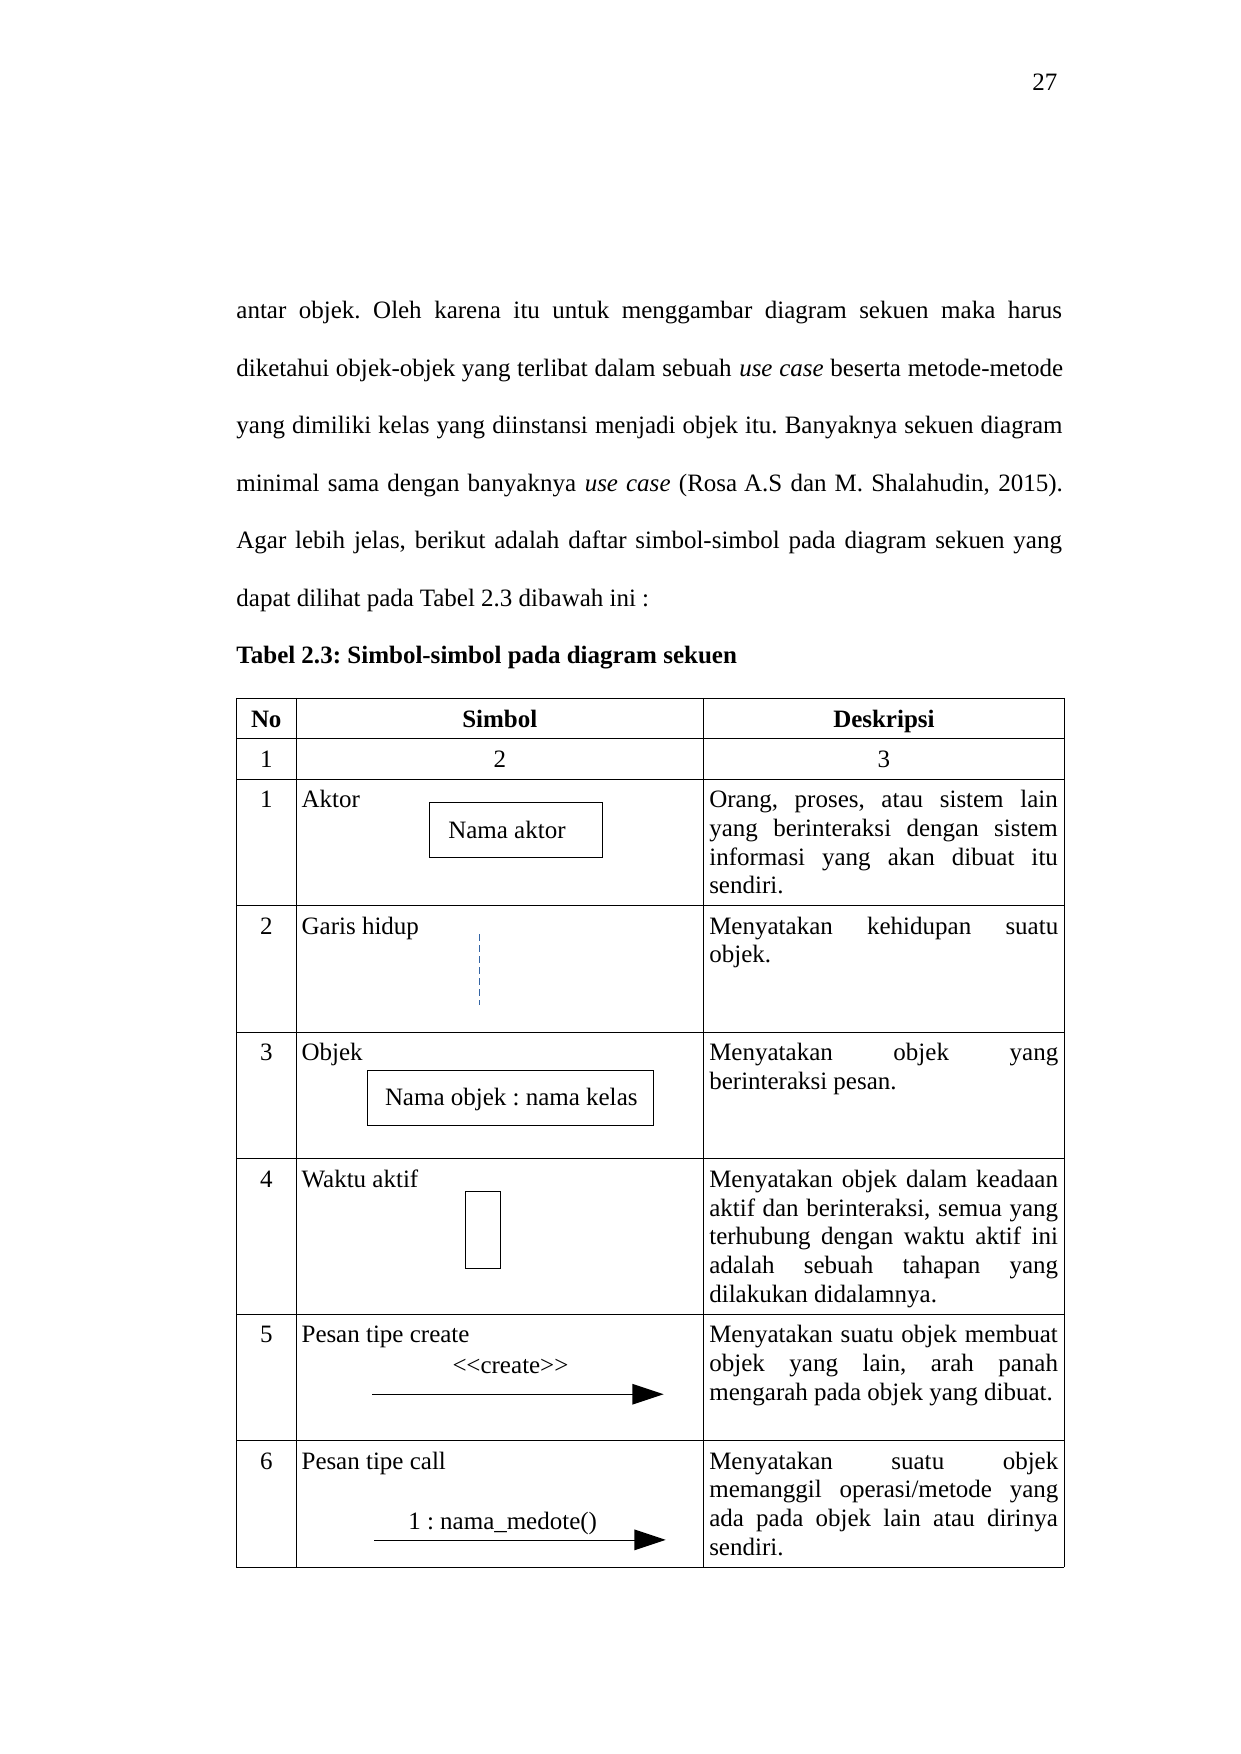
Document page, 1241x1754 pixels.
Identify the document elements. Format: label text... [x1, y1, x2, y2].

table_cell Aktor [297, 780, 703, 905]
table_cell 6 [237, 1441, 296, 1567]
table_cell 2 [237, 906, 296, 1032]
table_cell 5 [237, 1315, 296, 1440]
table_header Deskripsi [704, 699, 1064, 738]
table_cell 3 [237, 1033, 296, 1158]
table_cell 4 [237, 1159, 296, 1313]
table_cell Menyatakan kehidupan suatu objek. [704, 906, 1064, 1032]
table_cell Pesan tipe call [297, 1441, 703, 1567]
table_cell Pesan tipe create [297, 1315, 703, 1440]
table_cell Menyatakan objek yang berinteraksi pesan. [704, 1033, 1064, 1158]
table_cell Orang, proses, atau sistem lain yang berinteraksi dengan sistem informasi yang akan dibuat itu sendiri. [704, 780, 1064, 905]
table_cell 1 [237, 780, 296, 905]
table_cell Menyatakan suatu objek membuat objek yang lain, arah panah mengarah pada objek yang dibuat. [704, 1315, 1064, 1440]
table_header Simbol [297, 699, 703, 738]
table_cell Garis hidup [297, 906, 703, 1032]
table_header No [237, 699, 296, 738]
text Tabel 2.3: Simbol-simbol pada diagram sekuen [236, 640, 1063, 669]
table_cell 1 [237, 739, 296, 778]
table_cell 2 [297, 739, 703, 778]
table_cell Menyatakan suatu objek memanggil operasi/metode yang ada pada objek lain atau dirinya sendiri. [704, 1441, 1064, 1567]
text antar objek. Oleh karena itu untuk menggambar diagram sekuen maka harus diketahui objek-objek yang terlibat dalam sebuah use case beserta metode-metode yang dimiliki kelas yang diinstansi menjadi objek itu. Banyaknya sekuen diagram minimal sama dengan banyaknya use case (Rosa A.S dan M. Shalahudin, 2015). Agar lebih jelas, berikut adalah daftar simbol-simbol pada diagram sekuen yang dapat dilihat pada Tabel 2.3 dibawah ini : [236, 295, 1063, 612]
table_cell Menyatakan objek dalam keadaan aktif dan berinteraksi, semua yang terhubung dengan waktu aktif ini adalah sebuah tahapan yang dilakukan didalamnya. [704, 1159, 1064, 1313]
table_cell Objek [297, 1033, 703, 1158]
table_cell Waktu aktif [297, 1159, 703, 1313]
table_cell 3 [704, 739, 1064, 778]
